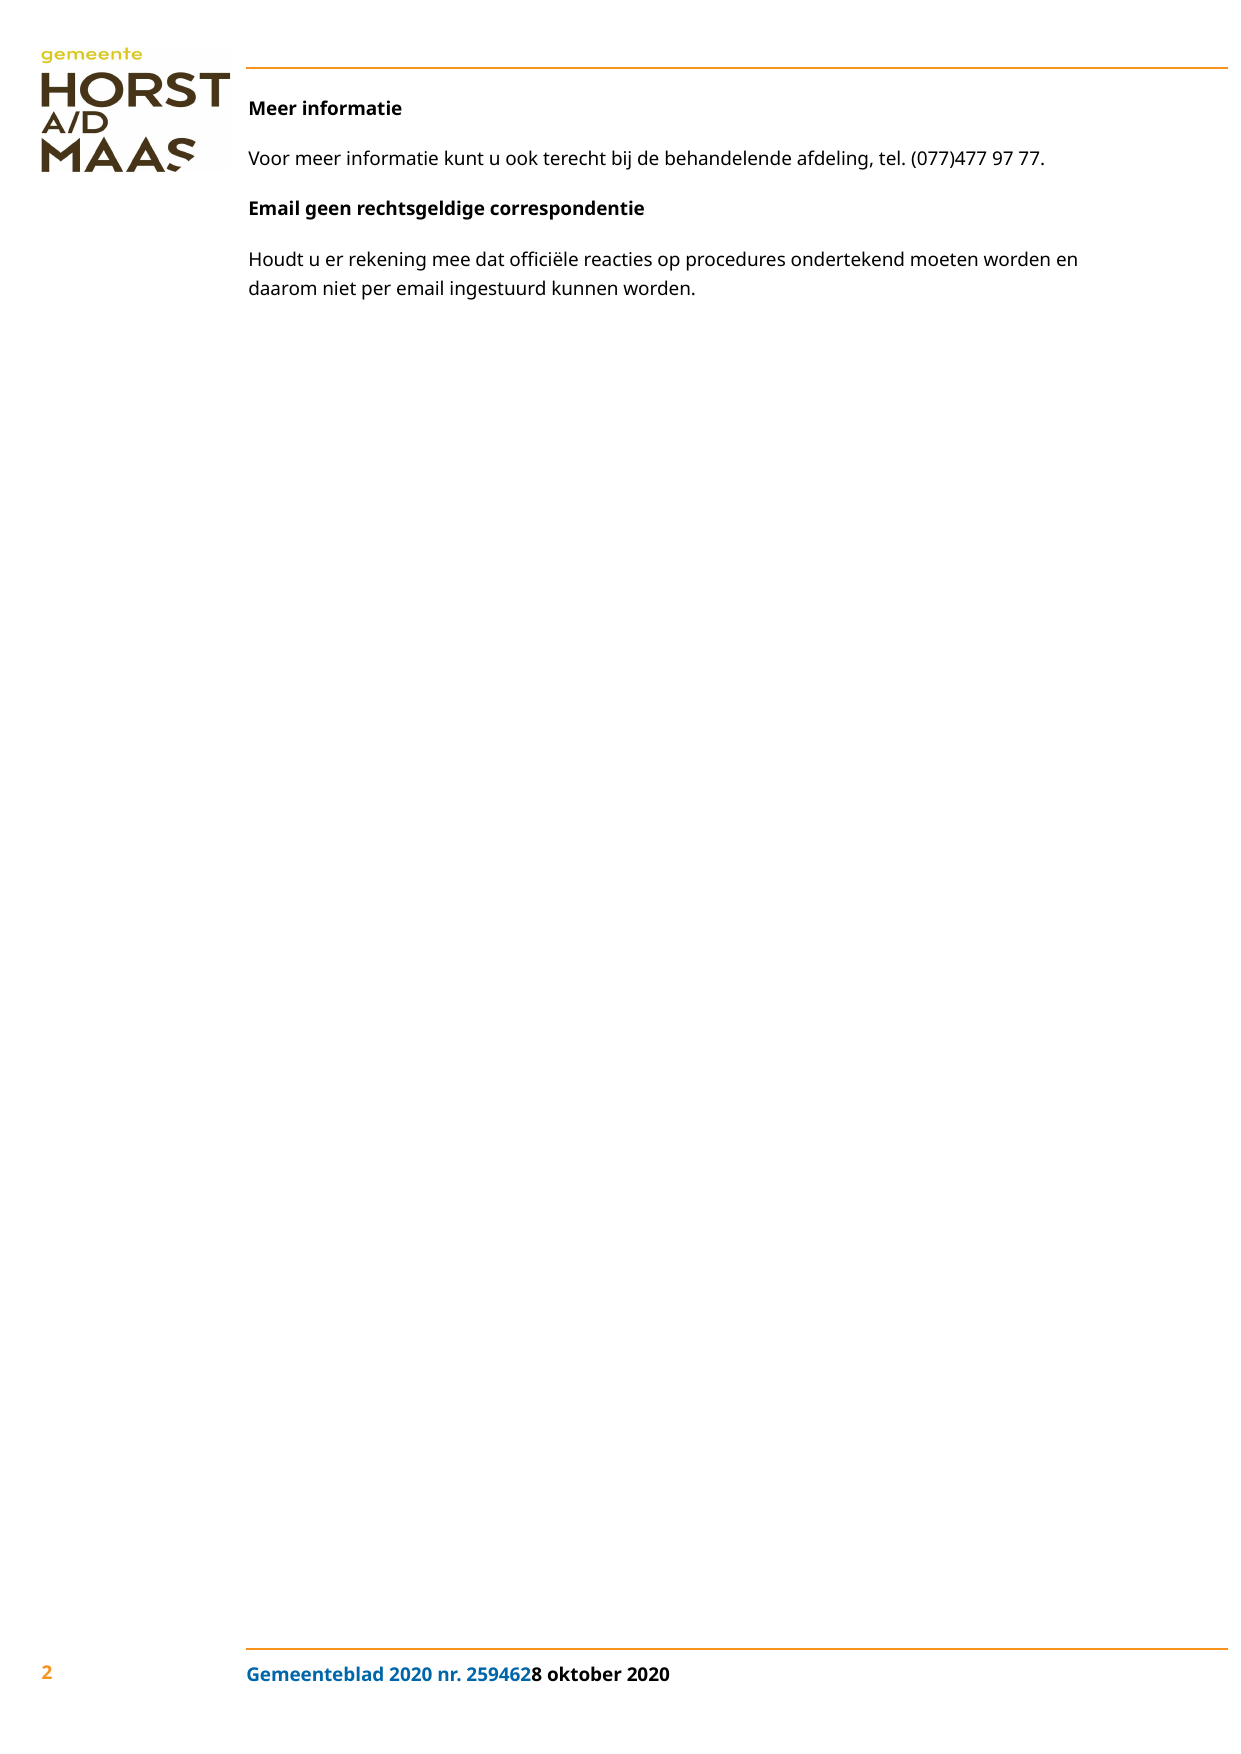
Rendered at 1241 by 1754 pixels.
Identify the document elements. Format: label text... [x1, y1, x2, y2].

picture [41, 47, 231, 172]
text Voor meer informatie kunt u ook terecht bij de behandelende afdeling, tel. (077)477 97 77. [248, 145, 1152, 171]
text Meer informatie [248, 95, 1152, 121]
text Email geen rechtsgeldige correspondentie [248, 196, 1152, 221]
text Houdt u er rekening mee dat officiële reacties op procedures ondertekend moeten worden en daarom niet per email ingestuurd kunnen worden. [248, 246, 1152, 301]
